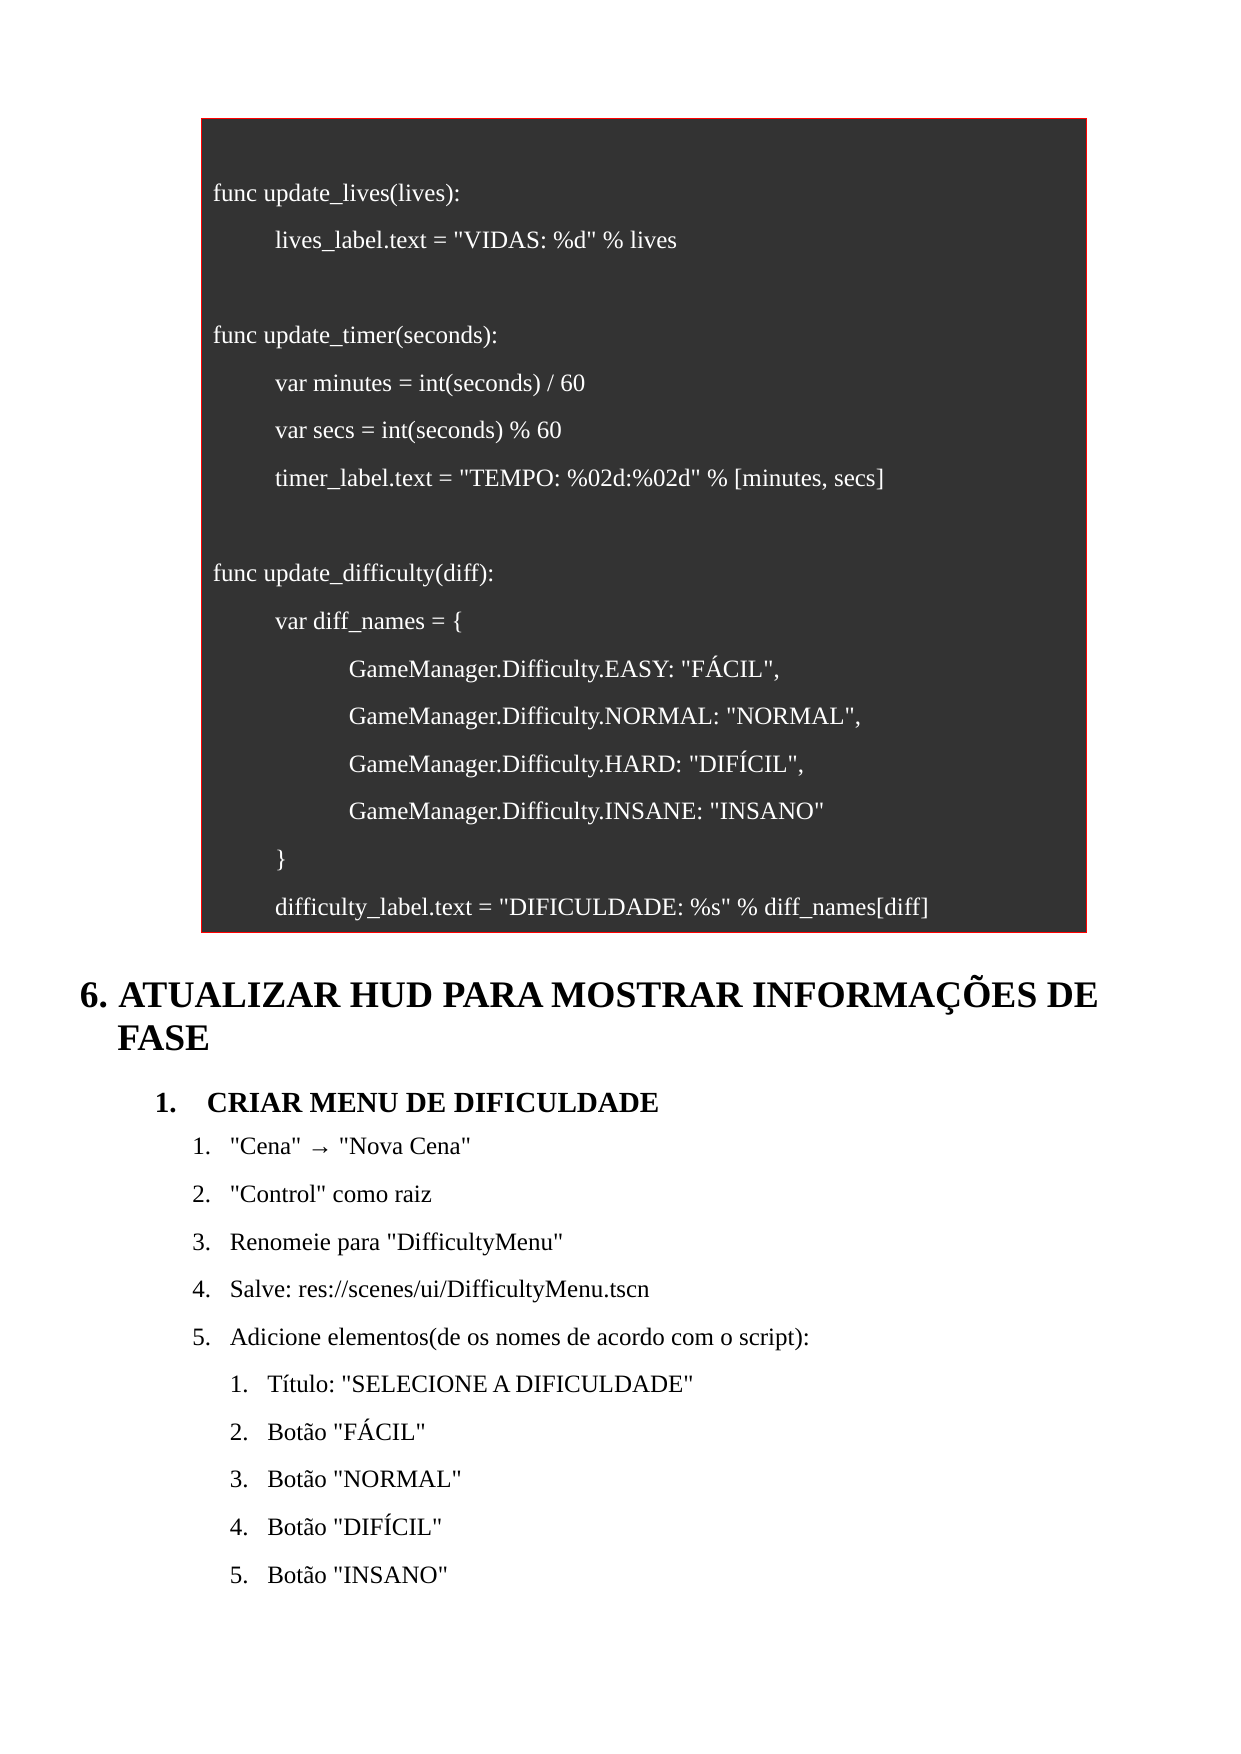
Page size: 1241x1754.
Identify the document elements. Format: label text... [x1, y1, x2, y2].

text GameManager.Difficulty.HARD: "DIFÍCIL", [202, 737, 1086, 778]
text func update_timer(seconds): [202, 308, 1086, 349]
text var secs = int(seconds) % 60 [202, 404, 1086, 444]
list Botão "NORMAL" [229, 1464, 1122, 1493]
text difficulty_label.text = "DIFICULDADE: %s" % diff_names[diff] [202, 880, 1086, 932]
text GameManager.Difficulty.EASY: "FÁCIL", [202, 642, 1086, 682]
list Botão "DIFÍCIL" [229, 1512, 1122, 1541]
text var diff_names = { [202, 594, 1086, 635]
text GameManager.Difficulty.NORMAL: "NORMAL", [202, 689, 1086, 730]
list Renomeie para "DifficultyMenu" [192, 1227, 1122, 1255]
text timer_label.text = "TEMPO: %02d:%02d" % [minutes, secs] [202, 451, 1086, 492]
text var minutes = int(seconds) / 60 [202, 356, 1086, 397]
list Título: "SELECIONE A DIFICULDADE" [229, 1369, 1122, 1398]
text func update_difficulty(diff): [202, 547, 1086, 587]
list "Cena" → "Nova Cena" [192, 1131, 1122, 1160]
list "Control" como raiz [192, 1179, 1122, 1208]
list Salve: res://scenes/ui/DifficultyMenu.tscn [192, 1274, 1122, 1303]
text GameManager.Difficulty.INSANE: "INSANO" [202, 784, 1086, 825]
text func update_lives(lives): [202, 166, 1086, 206]
text } [202, 832, 1086, 873]
subtitle ATUALIZAR HUD PARA MOSTRAR INFORMAÇÕES DE FASE [79, 972, 1122, 1058]
text lives_label.text = "VIDAS: %d" % lives [202, 213, 1086, 254]
list Botão "FÁCIL" [229, 1417, 1122, 1446]
list Botão "INSANO" [229, 1560, 1122, 1588]
list Adicione elementos(de os nomes de acordo com o script): [192, 1322, 1122, 1351]
subtitle CRIAR MENU DE DIFICULDADE [154, 1085, 1122, 1119]
